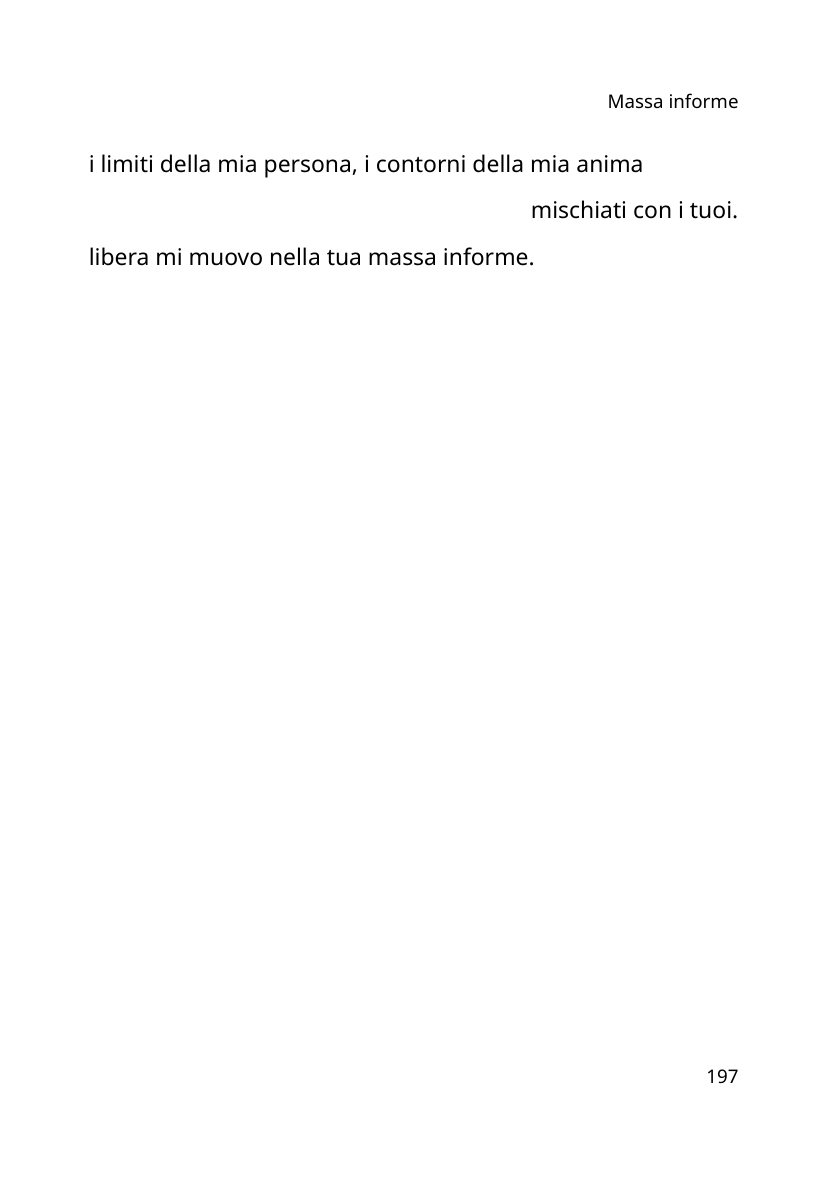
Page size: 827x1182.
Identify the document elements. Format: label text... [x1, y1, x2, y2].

text mischiati con i tuoi. [88, 194, 738, 226]
text libera mi muovo nella tua massa informe. [88, 241, 738, 272]
text i limiti della mia persona, i contorni della mia anima [88, 147, 738, 179]
